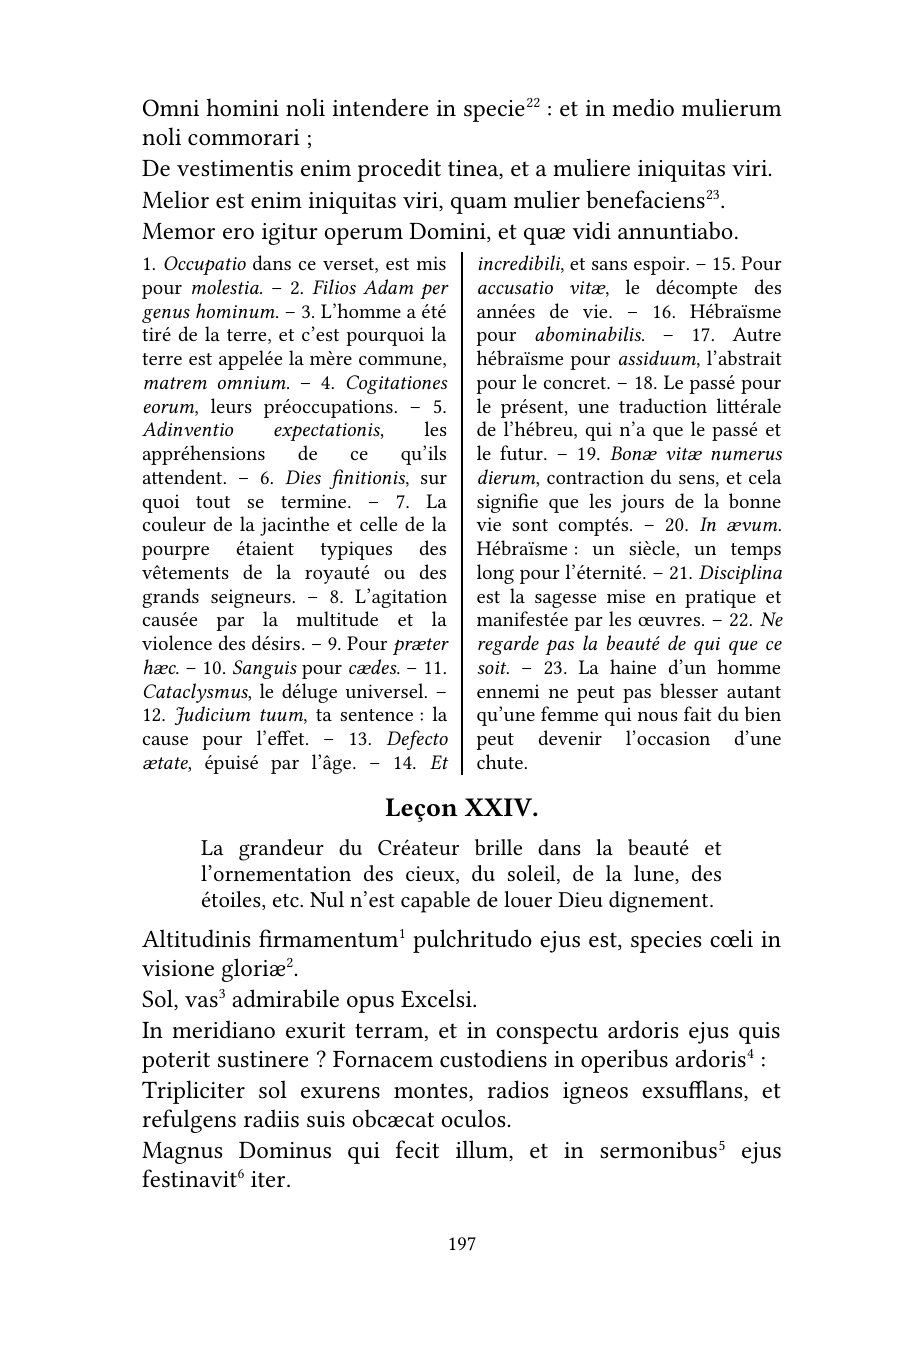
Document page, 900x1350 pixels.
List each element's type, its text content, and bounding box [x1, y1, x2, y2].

text Melior est enim iniquitas viri, quam mulier benefaciens23. [142, 186, 782, 214]
text De vestimentis enim procedit tinea, et a muliere iniquitas viri. [142, 154, 782, 183]
text In meridiano exurit terram, et in conspectu ardoris ejus quis poterit sustinere ? Fornacem custodiens in operibus ardoris4 : [142, 1016, 782, 1073]
text Altitudinis firmamentum1 pulchritudo ejus est, species cœli in visione gloriæ2. [142, 925, 782, 982]
text Tripliciter sol exurens montes, radios igneos exsufflans, et refulgens radiis suis obcæcat oculos. [142, 1076, 782, 1133]
text Memor ero igitur operum Domini, et quæ vidi annuntiabo. [142, 217, 782, 246]
text 1. Occupatio dans ce verset, est mis pour molestia. – 2. Filios Adam per genus hominum. – 3. L’homme a été tiré de la terre, et c’est pourquoi la terre est appelée la mère commune, matrem omnium. – 4. Cogitationes eorum, leurs préoccupations. – 5. Adinventio expectationis, les appréhensions de ce qu’ils attendent. – 6. Dies finitionis, sur quoi tout se termine. – 7. La couleur de la jacinthe et celle de la pourpre étaient typiques des vêtements de la royauté ou des grands seigneurs. – 8. L’agitation causée par la multitude et la violence des désirs. – 9. Pour præter hæc. – 10. Sanguis pour cædes. – 11. Cataclysmus, le déluge universel. – 12. Judicium tuum, ta sentence : la cause pour l’effet. – 13. Defecto ætate, épuisé par l’âge. – 14. Et [142, 252, 447, 774]
text Sol, vas3 admirabile opus Excelsi. [142, 985, 782, 1013]
text La grandeur du Créateur brille dans la beauté et l’ornementation des cieux, du soleil, de la lune, des étoiles, etc. Nul n’est capable de louer Dieu dignement. [201, 835, 723, 913]
text Magnus Dominus qui fecit illum, et in sermonibus5 ejus festinavit6 iter. [142, 1136, 782, 1193]
text incredibili, et sans espoir. – 15. Pour accusatio vitæ, le décompte des années de vie. – 16. Hébraïsme pour abominabilis. – 17. Autre hébraïsme pour assiduum, l’abstrait pour le concret. – 18. Le passé pour le présent, une traduction littérale de l’hébreu, qui n’a que le passé et le futur. – 19. Bonæ vitæ numerus dierum, contraction du sens, et cela signifie que les jours de la bonne vie sont comptés. – 20. In ævum. Hébraïsme : un siècle, un temps long pour l’éternité. – 21. Disciplina est la sagesse mise en pratique et manifestée par les œuvres. – 22. Ne regarde pas la beauté de qui que ce soit. – 23. La haine d’un homme ennemi ne peut pas blesser autant qu’une femme qui nous fait du bien peut devenir l’occasion d’une chute. [476, 252, 782, 774]
text Leçon XXIV. [142, 792, 782, 823]
text Omni homini noli intendere in specie22 : et in medio mulierum noli commorari ; [142, 94, 782, 152]
